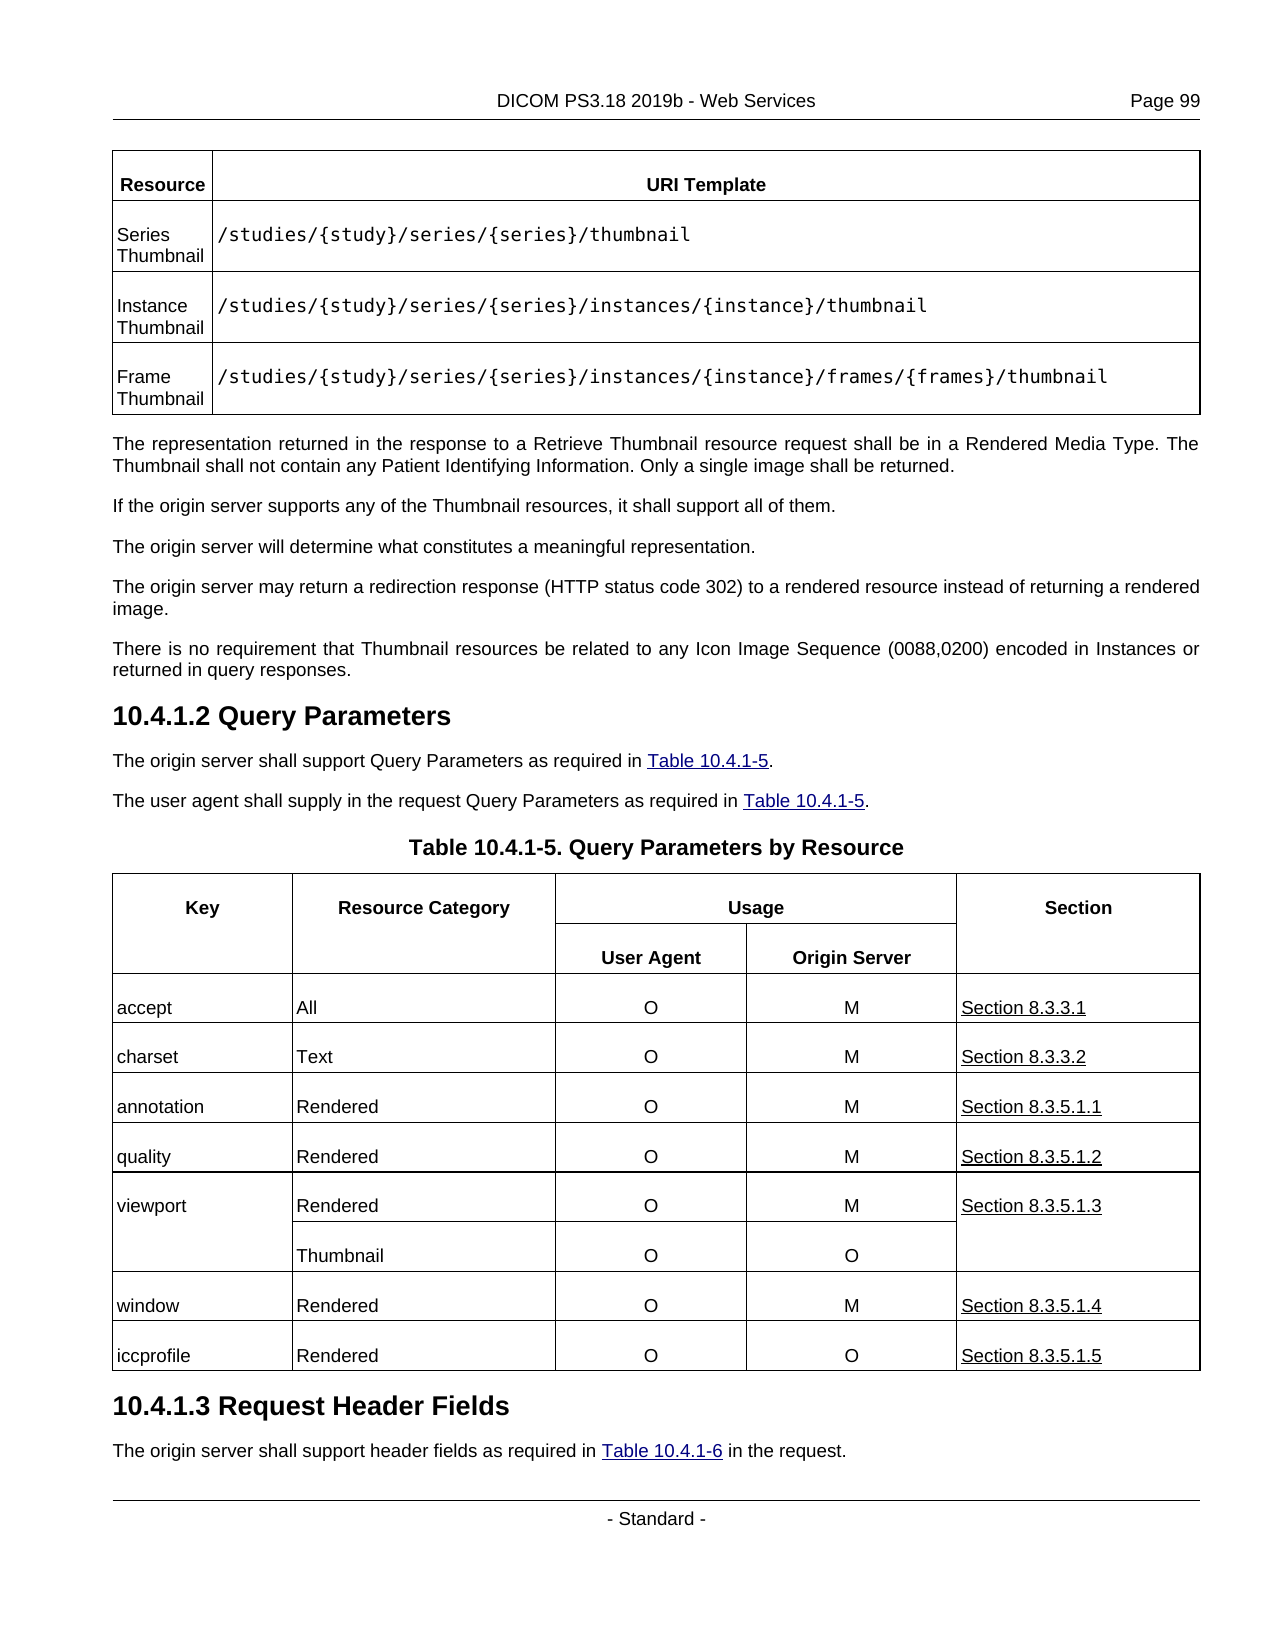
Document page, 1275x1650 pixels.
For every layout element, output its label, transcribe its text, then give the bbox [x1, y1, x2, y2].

text Table 10.4.1-5. Query Parameters by Resource [112, 834, 1200, 860]
table_cell M [747, 974, 956, 1022]
table_cell O [556, 974, 746, 1022]
table_cell M [747, 1073, 956, 1122]
table_cell Section 8.3.5.1.5 [957, 1321, 1199, 1370]
text There is no requirement that Thumbnail resources be related to any Icon Image Sequence (0088,0200) encoded in Instances or returned in query responses. [112, 638, 1200, 681]
table_header URI Template [213, 151, 1199, 200]
table_header Section [957, 874, 1199, 973]
text The origin server may return a redirection response (HTTP status code 302) to a rendered resource instead of returning a rendered image. [112, 576, 1200, 619]
text The user agent shall supply in the request Query Parameters as required in Table 10.4.1-5. [112, 790, 1200, 811]
table_cell User Agent [556, 924, 746, 973]
table_cell O [556, 1123, 746, 1171]
table_cell O [747, 1222, 956, 1271]
table_header Usage [556, 874, 956, 923]
text The origin server will determine what constitutes a meaningful representation. [112, 535, 1200, 557]
table_cell Text [293, 1023, 555, 1072]
text The representation returned in the response to a Retrieve Thumbnail resource request shall be in a Rendered Media Type. The Thumbnail shall not contain any Patient Identifying Information. Only a single image shall be returned. [112, 433, 1200, 476]
table_cell O [556, 1222, 746, 1271]
table_cell Frame Thumbnail [113, 343, 212, 413]
table_cell M [747, 1173, 956, 1221]
table_cell O [556, 1321, 746, 1370]
table_cell Section 8.3.5.1.2 [957, 1123, 1199, 1171]
table_cell Series Thumbnail [113, 201, 212, 271]
table_cell charset [113, 1023, 292, 1072]
table_header Resource [113, 151, 212, 200]
table_cell accept [113, 974, 292, 1022]
table_cell Section 8.3.3.2 [957, 1023, 1199, 1072]
table_cell M [747, 1023, 956, 1072]
table_cell All [293, 974, 555, 1022]
text 10.4.1.3 Request Header Fields [112, 1390, 1200, 1421]
table_cell Rendered [293, 1123, 555, 1171]
table_cell M [747, 1123, 956, 1171]
table_cell Rendered [293, 1173, 555, 1221]
table_cell Section 8.3.5.1.1 [957, 1073, 1199, 1122]
table_cell window [113, 1272, 292, 1320]
table_cell O [556, 1073, 746, 1122]
table_cell /studies/{study}/series/{series}/thumbnail [213, 201, 1199, 271]
table_header Key [113, 874, 292, 973]
table_cell /studies/{study}/series/{series}/instances/{instance}/thumbnail [213, 272, 1199, 342]
table_cell Rendered [293, 1272, 555, 1320]
table_cell /studies/{study}/series/{series}/instances/{instance}/frames/{frames}/thumbnail [213, 343, 1199, 413]
text The origin server shall support Query Parameters as required in Table 10.4.1-5. [112, 749, 1200, 771]
table_cell Rendered [293, 1073, 555, 1122]
table_cell annotation [113, 1073, 292, 1122]
text The origin server shall support header fields as required in Table 10.4.1-6 in the request. [112, 1440, 1200, 1461]
table_cell Thumbnail [293, 1222, 555, 1271]
text 10.4.1.2 Query Parameters [112, 699, 1200, 731]
table_cell O [747, 1321, 956, 1370]
table_cell iccprofile [113, 1321, 292, 1370]
table_cell O [556, 1272, 746, 1320]
table_cell Origin Server [747, 924, 956, 973]
table_cell Rendered [293, 1321, 555, 1370]
table_cell M [747, 1272, 956, 1320]
table_cell viewport [113, 1173, 292, 1271]
table_cell Section 8.3.5.1.4 [957, 1272, 1199, 1320]
table_cell O [556, 1023, 746, 1072]
table_cell Instance Thumbnail [113, 272, 212, 342]
table_cell Section 8.3.3.1 [957, 974, 1199, 1022]
text If the origin server supports any of the Thumbnail resources, it shall support all of them. [112, 495, 1200, 517]
table_cell Section 8.3.5.1.3 [957, 1173, 1199, 1271]
table_header Resource Category [293, 874, 555, 973]
table_cell quality [113, 1123, 292, 1171]
table_cell O [556, 1173, 746, 1221]
